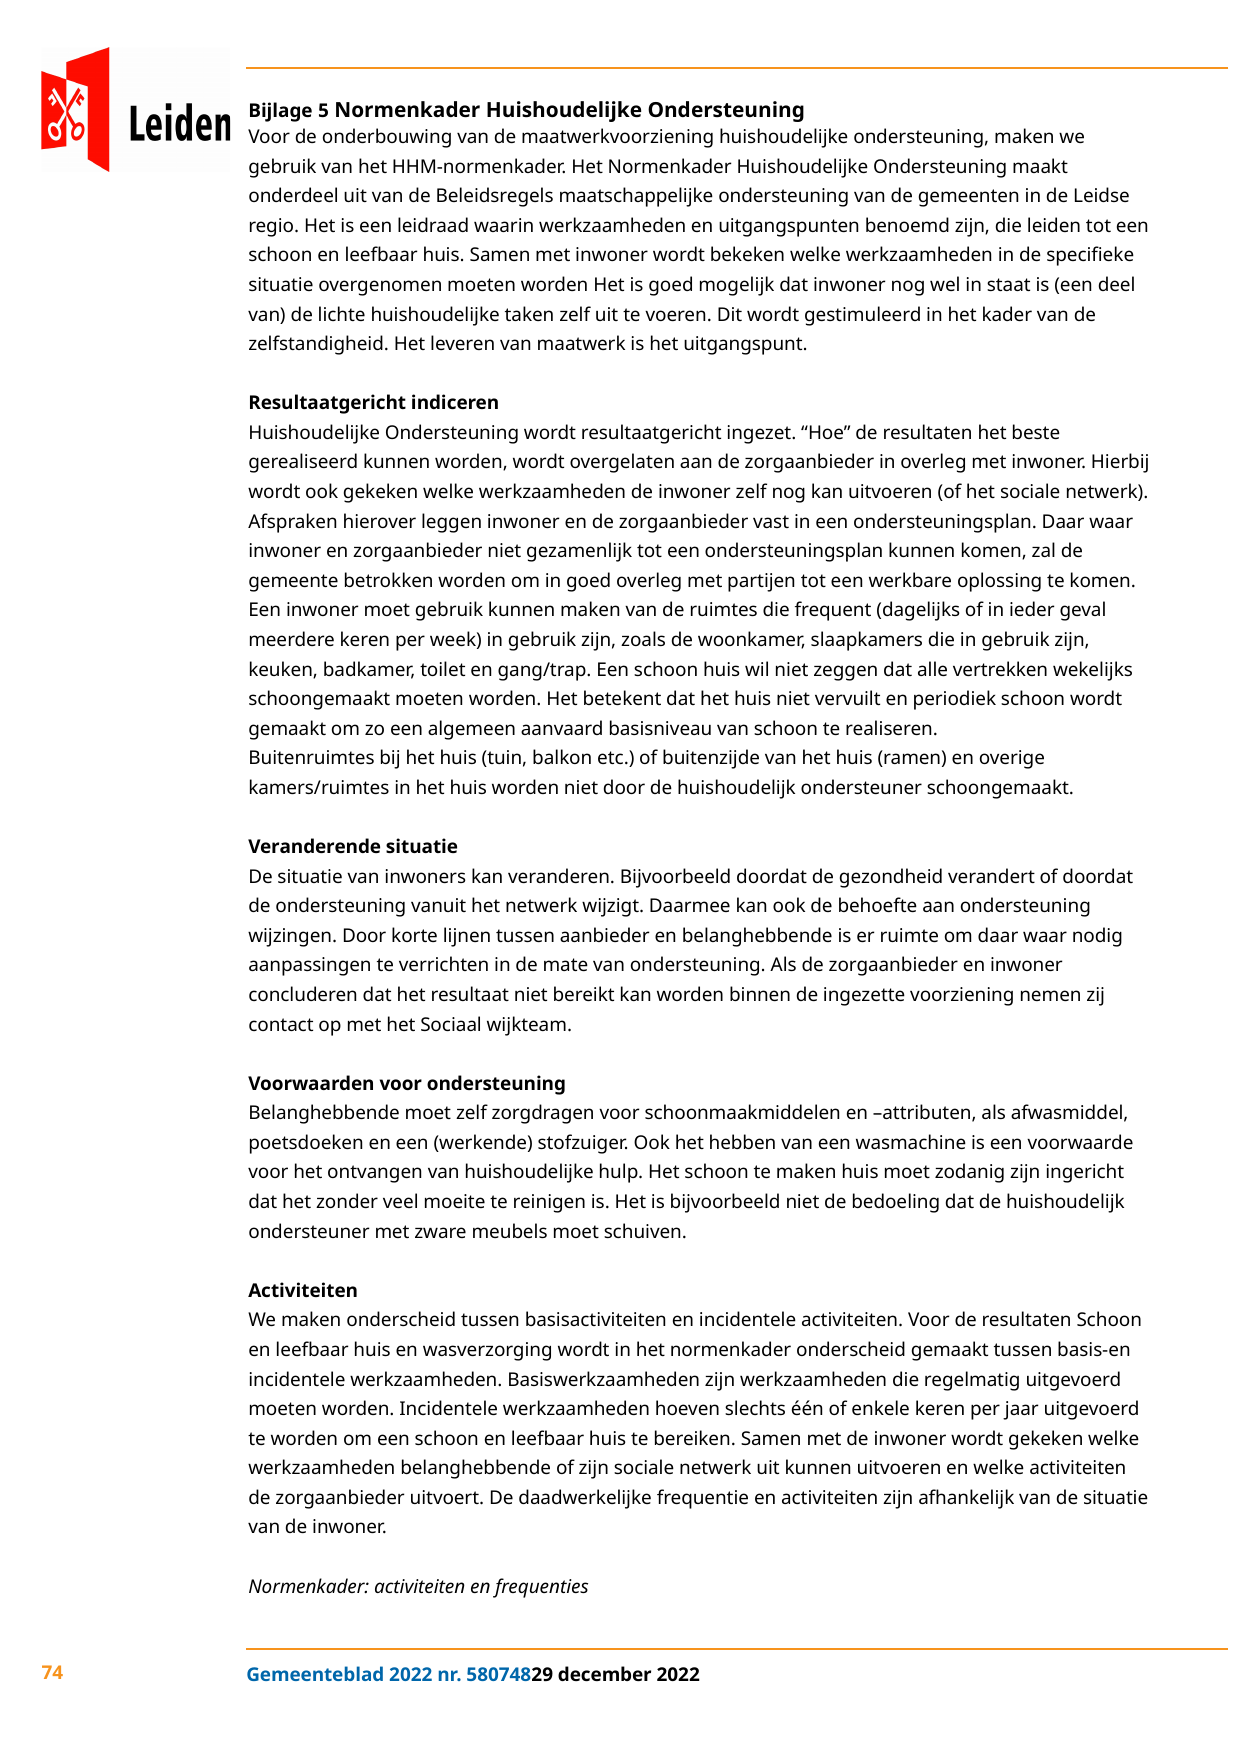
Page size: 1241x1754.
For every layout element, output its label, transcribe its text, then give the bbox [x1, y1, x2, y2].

text Activiteiten [248, 1277, 1152, 1303]
text Huishoudelijke Ondersteuning wordt resultaatgericht ingezet. “Hoe” de resultaten het beste gerealiseerd kunnen worden, wordt overgelaten aan de zorgaanbieder in overleg met inwoner. Hierbij wordt ook gekeken welke werkzaamheden de inwoner zelf nog kan uitvoeren (of het sociale netwerk). Afspraken hierover leggen inwoner en de zorgaanbieder vast in een ondersteuningsplan. Daar waar inwoner en zorgaanbieder niet gezamenlijk tot een ondersteuningsplan kunnen komen, zal de gemeente betrokken worden om in goed overleg met partijen tot een werkbare oplossing te komen. [248, 419, 1152, 593]
text We maken onderscheid tussen basisactiviteiten en incidentele activiteiten. Voor de resultaten Schoon en leefbaar huis en wasverzorging wordt in het normenkader onderscheid gemaakt tussen basis-en incidentele werkzaamheden. Basiswerkzaamheden zijn werkzaamheden die regelmatig uitgevoerd moeten worden. Incidentele werkzaamheden hoeven slechts één of enkele keren per jaar uitgevoerd te worden om een schoon en leefbaar huis te bereiken. Samen met de inwoner wordt gekeken welke werkzaamheden belanghebbende of zijn sociale netwerk uit kunnen uitvoeren en welke activiteiten de zorgaanbieder uitvoert. De daadwerkelijke frequentie en activiteiten zijn afhankelijk van de situatie van de inwoner. [248, 1307, 1152, 1539]
text Resultaatgericht indiceren [248, 389, 1152, 415]
text Bijlage 5 Normenkader Huishoudelijke Ondersteuning [248, 95, 1152, 123]
text Normenkader: activiteiten en frequenties [248, 1573, 1152, 1599]
text Buitenruimtes bij het huis (tuin, balkon etc.) of buitenzijde van het huis (ramen) en overige kamers/ruimtes in het huis worden niet door de huishoudelijk ondersteuner schoongemaakt. [248, 744, 1152, 800]
text Een inwoner moet gebruik kunnen maken van de ruimtes die frequent (dagelijks of in ieder geval meerdere keren per week) in gebruik zijn, zoals de woonkamer, slaapkamers die in gebruik zijn, keuken, badkamer, toilet en gang/trap. Een schoon huis wil niet zeggen dat alle vertrekken wekelijks schoongemaakt moeten worden. Het betekent dat het huis niet vervuilt en periodiek schoon wordt gemaakt om zo een algemeen aanvaard basisniveau van schoon te realiseren. [248, 597, 1152, 741]
text Belanghebbende moet zelf zorgdragen voor schoonmaakmiddelen en –attributen, als afwasmiddel, poetsdoeken en een (werkende) stofzuiger. Ook het hebben van een wasmachine is een voorwaarde voor het ontvangen van huishoudelijke hulp. Het schoon te maken huis moet zodanig zijn ingericht dat het zonder veel moeite te reinigen is. Het is bijvoorbeeld niet de bedoeling dat de huishoudelijk ondersteuner met zware meubels moet schuiven. [248, 1099, 1152, 1244]
text De situatie van inwoners kan veranderen. Bijvoorbeeld doordat de gezondheid verandert of doordat de ondersteuning vanuit het netwerk wijzigt. Daarmee kan ook de behoefte aan ondersteuning wijzingen. Door korte lijnen tussen aanbieder en belanghebbende is er ruimte om daar waar nodig aanpassingen te verrichten in de mate van ondersteuning. Als de zorgaanbieder en inwoner concluderen dat het resultaat niet bereikt kan worden binnen de ingezette voorziening nemen zij contact op met het Sociaal wijkteam. [248, 863, 1152, 1037]
text Veranderende situatie [248, 833, 1152, 859]
picture [41, 47, 231, 172]
text Voor de onderbouwing van de maatwerkvoorziening huishoudelijke ondersteuning, maken we gebruik van het HHM-normenkader. Het Normenkader Huishoudelijke Ondersteuning maakt onderdeel uit van de Beleidsregels maatschappelijke ondersteuning van de gemeenten in de Leidse regio. Het is een leidraad waarin werkzaamheden en uitgangspunten benoemd zijn, die leiden tot een schoon en leefbaar huis. Samen met inwoner wordt bekeken welke werkzaamheden in de specifieke situatie overgenomen moeten worden Het is goed mogelijk dat inwoner nog wel in staat is (een deel van) de lichte huishoudelijke taken zelf uit te voeren. Dit wordt gestimuleerd in het kader van de zelfstandigheid. Het leveren van maatwerk is het uitgangspunt. [248, 123, 1152, 356]
text Voorwaarden voor ondersteuning [248, 1070, 1152, 1096]
